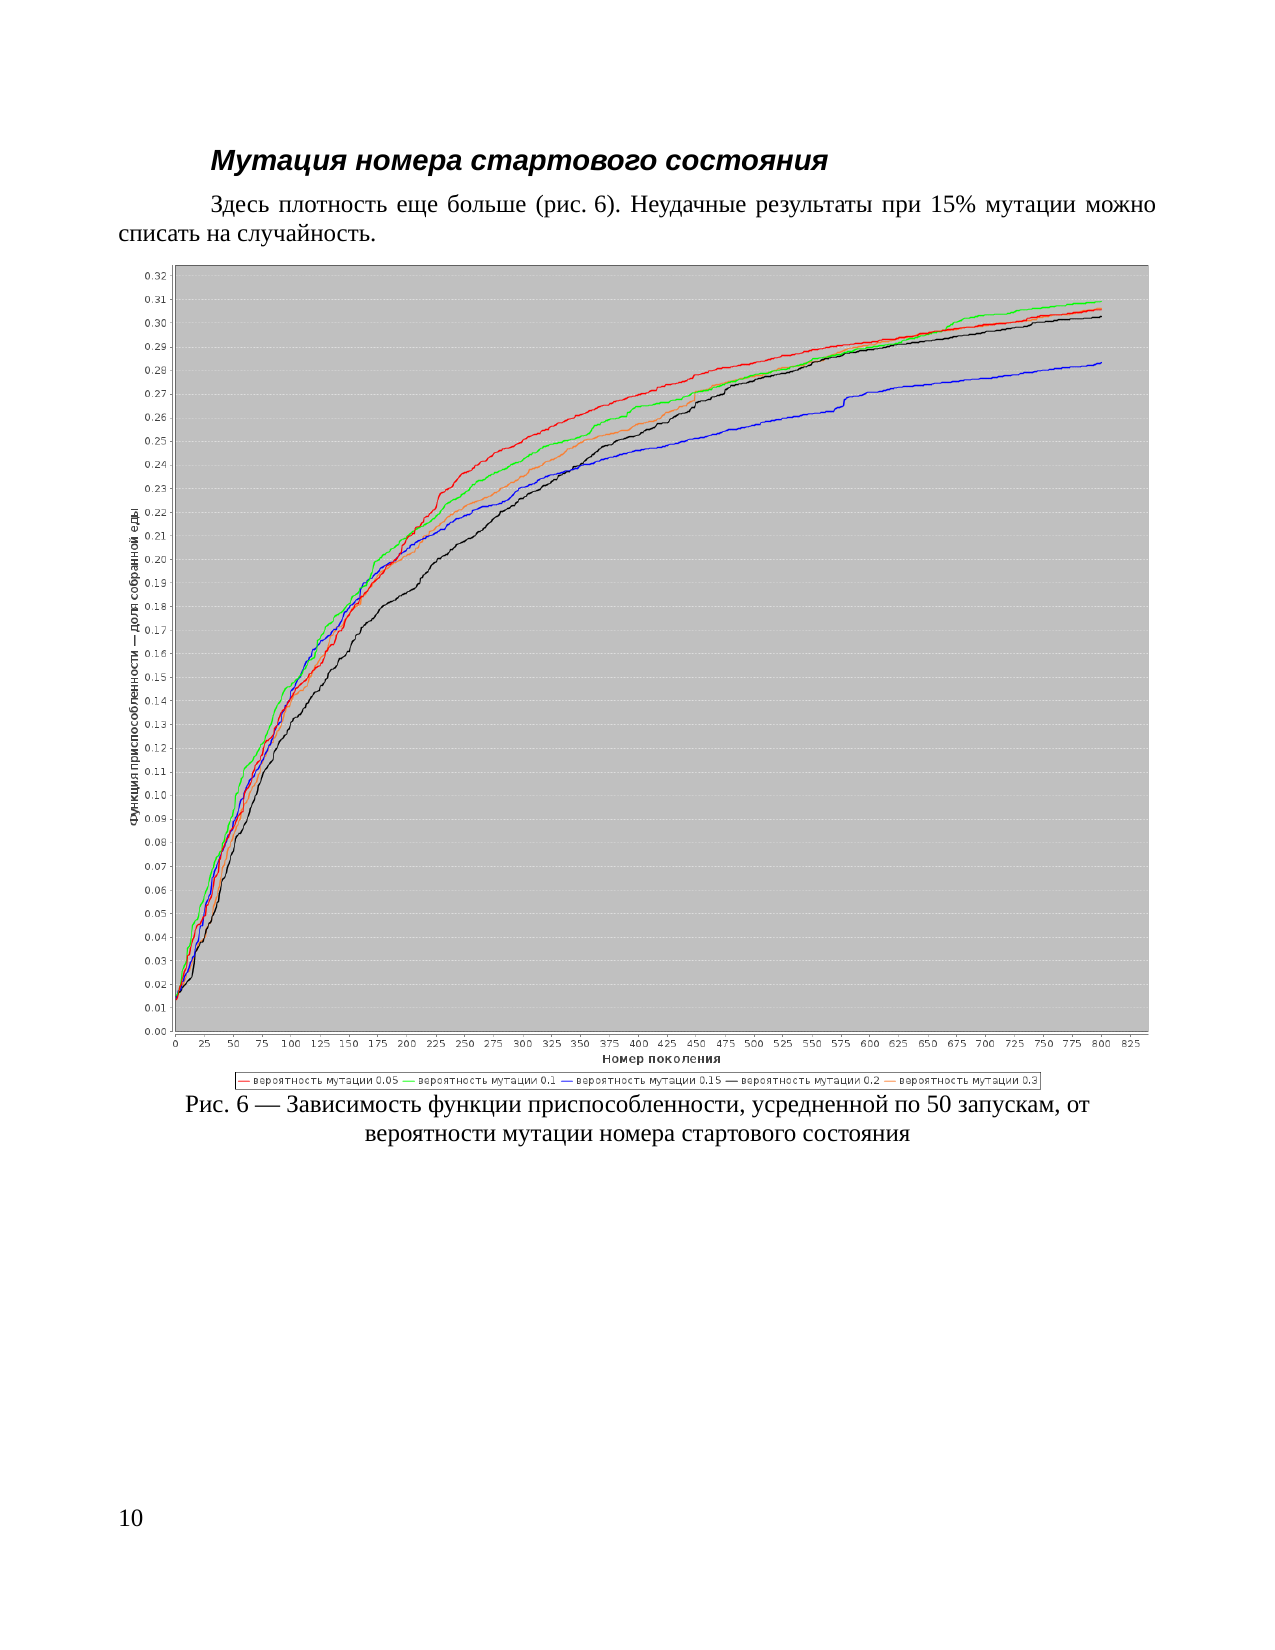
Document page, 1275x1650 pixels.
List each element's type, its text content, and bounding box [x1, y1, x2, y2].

text Рис. 6 — Зависимость функции приспособленности, усредненной по 50 запускам, от вероятности мутации номера стартового состояния [118, 1090, 1157, 1147]
subtitle Мутация номера стартового состояния [118, 143, 1157, 177]
picture [118, 258, 1157, 1090]
text Здесь плотность еще больше (рис. 6). Неудачные результаты при 15% мутации можно списать на случайность. [118, 189, 1157, 247]
